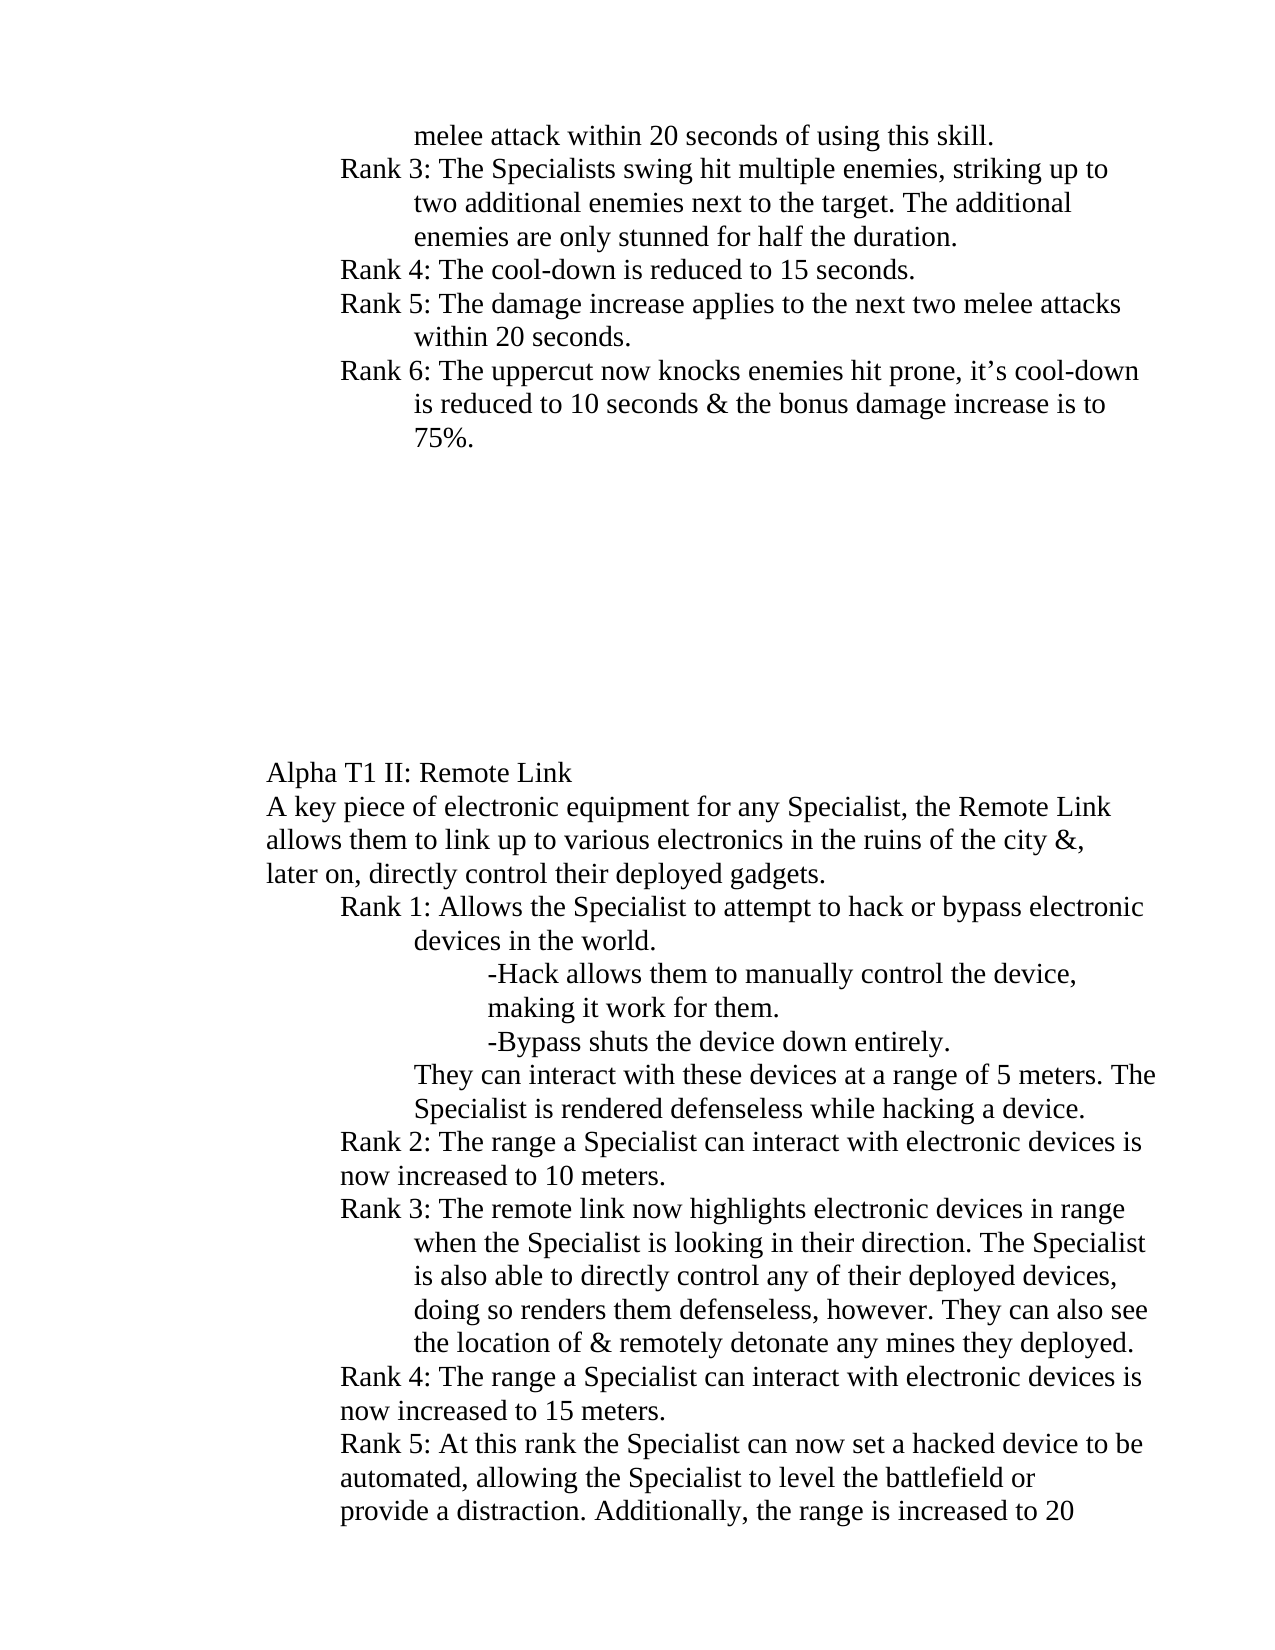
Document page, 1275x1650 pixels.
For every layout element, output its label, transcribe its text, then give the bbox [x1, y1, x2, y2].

text Rank 2: The range a Specialist can interact with electronic devices is now increased to 10 meters. [118, 1124, 1157, 1191]
text Alpha T1 II: Remote Link [118, 755, 1157, 789]
text Rank 6: The uppercut now knocks enemies hit prone, it’s cool-down is reduced to 10 seconds & the bonus damage increase is to 75%. [118, 353, 1157, 453]
text melee attack within 20 seconds of using this skill. [118, 118, 1157, 152]
text Rank 4: The cool-down is reduced to 15 seconds. [118, 252, 1157, 286]
text Rank 4: The range a Specialist can interact with electronic devices is now increased to 15 meters. [118, 1359, 1157, 1426]
text -Hack allows them to manually control the device, making it work for them. [118, 957, 1157, 1024]
text Rank 5: At this rank the Specialist can now set a hacked device to be automated, allowing the Specialist to level the battlefield or provide a distraction. Additionally, the range is increased to 20 [118, 1426, 1157, 1527]
text -Bypass shuts the device down entirely. [118, 1024, 1157, 1057]
text A key piece of electronic equipment for any Specialist, the Remote Link allows them to link up to various electronics in the ruins of the city &, later on, directly control their deployed gadgets. [118, 789, 1157, 889]
text Rank 3: The Specialists swing hit multiple enemies, striking up to two additional enemies next to the target. The additional enemies are only stunned for half the duration. [118, 152, 1157, 252]
text Rank 3: The remote link now highlights electronic devices in range when the Specialist is looking in their direction. The Specialist is also able to directly control any of their deployed devices, doing so renders them defenseless, however. They can also see the location of & remotely detonate any mines they deployed. [118, 1191, 1157, 1359]
text They can interact with these devices at a range of 5 meters. The Specialist is rendered defenseless while hacking a device. [118, 1057, 1157, 1124]
text Rank 5: The damage increase applies to the next two melee attacks within 20 seconds. [118, 286, 1157, 353]
text Rank 1: Allows the Specialist to attempt to hack or bypass electronic devices in the world. [118, 889, 1157, 957]
